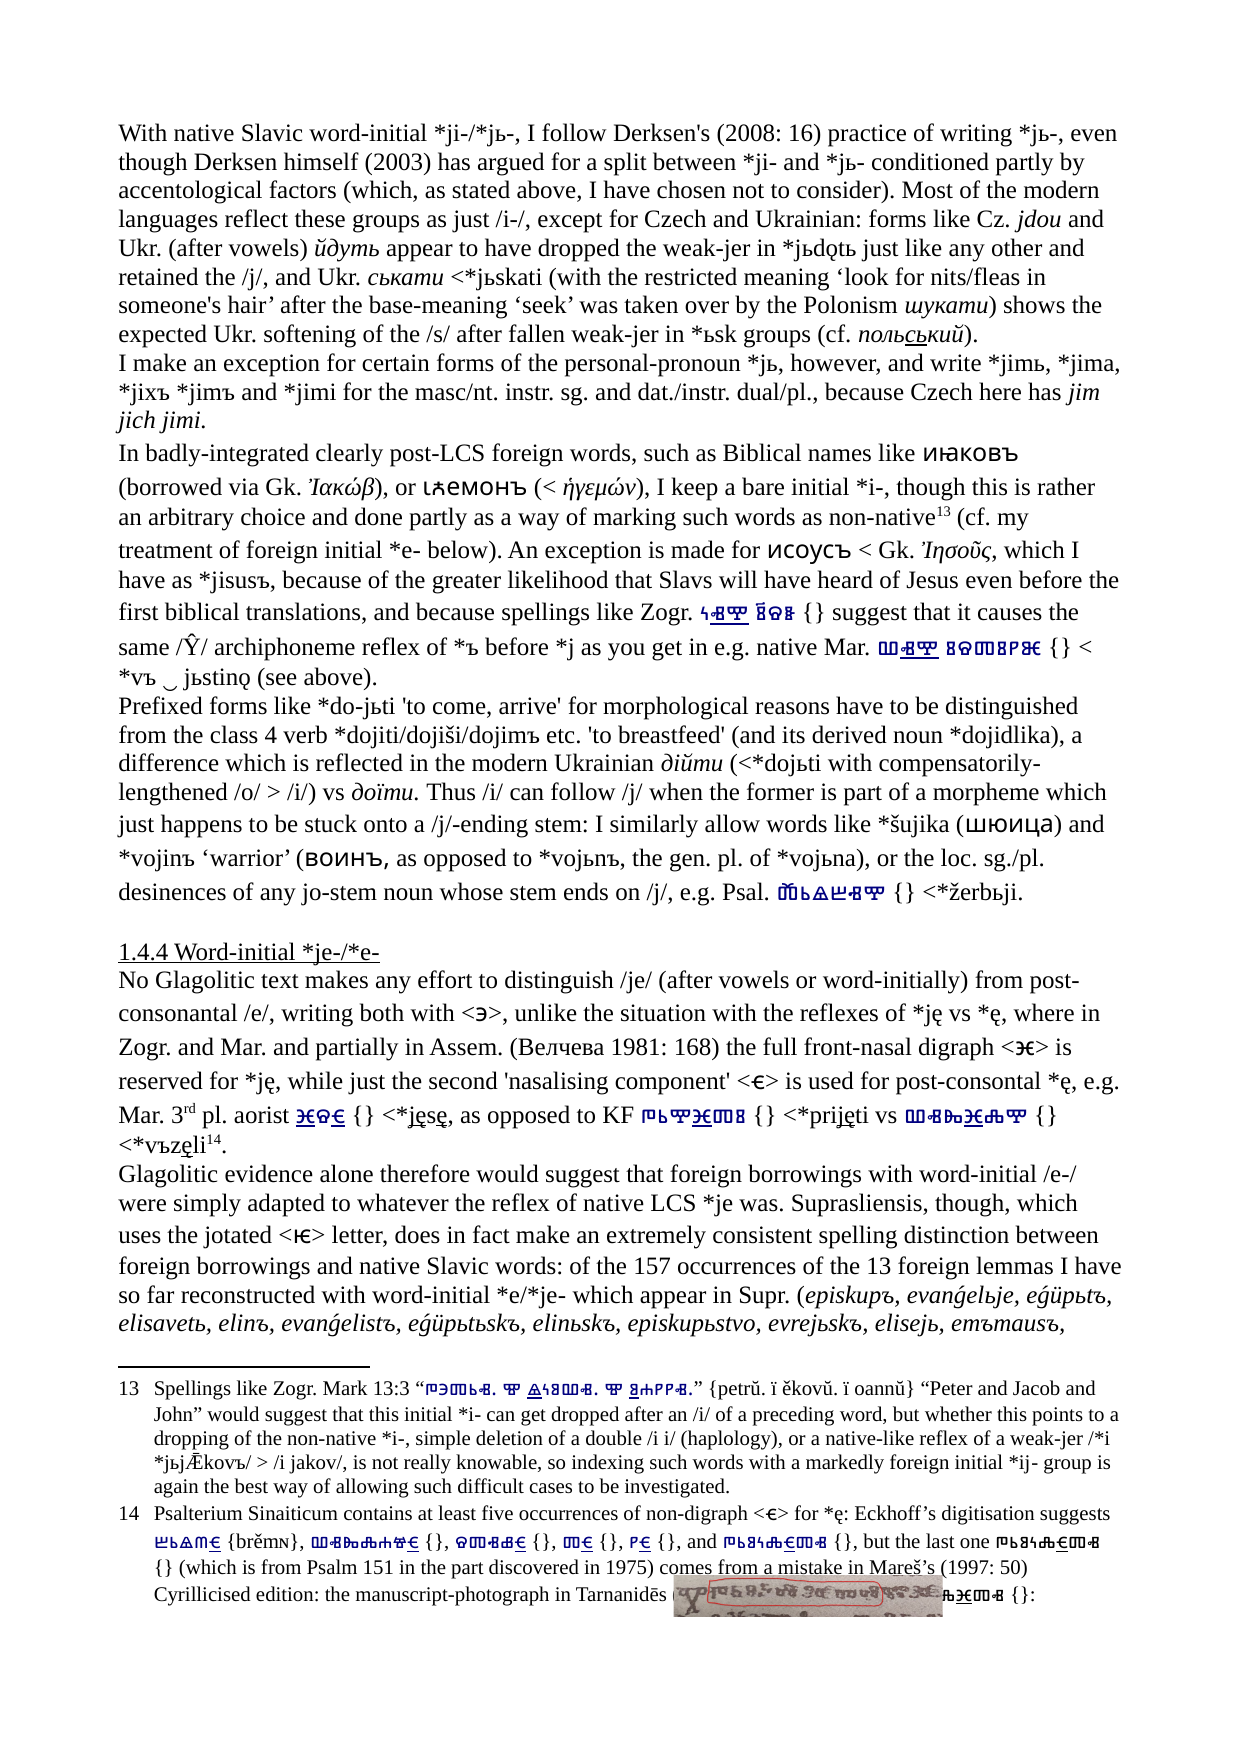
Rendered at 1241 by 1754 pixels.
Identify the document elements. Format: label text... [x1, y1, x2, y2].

text I make an exception for certain forms of the personal-pronoun *jь, however, and write *jimь, *jima, *jixъ *jimъ and *jimi for the masc/nt. instr. sg. and dat./instr. dual/pl., because Czech here has jim jich jimi. [118, 348, 1122, 434]
text Prefixed forms like *do‑jьti 'to come, arrive' for morphological reasons have to be distinguished from the class 4 verb *dojiti/dojiši/dojimъ etc. 'to breastfeed' (and its derived noun *dojidlika), a difference which is reflected in the modern Ukrainian дійти (<*dojьti with compensatorily-lengthened /o/ > /i/) vs доїти. Thus /i/ can follow /j/ when the former is part of a morpheme which just happens to be stuck onto a /j/-ending stem: I similarly allow words like *šujika (шюица) and *vojinъ ‘warrior’ (воинъ, as opposed to *vojьnъ, the gen. pl. of *vojьna), or the loc. sg./pl. desinences of any jo-stem noun whose stem ends on /j/, e.g. Psal. ⰶⱃⱑⰱⱐⰹ {} <*žerbьji. [118, 691, 1122, 908]
text Psalterium Sinaiticum contains at least five occurrences of non-digraph <ⱔ> for *ę: Eckhoff’s digitisation suggests ⰱⱃⱑⰿⱔ {brěmɴ}, ⰲⱏⰸⰾⰰⱍⱔ {}, ⱄⱅⱐⰷⱔ {}, ⱅⱔ {}, ⱀⱔ {}, and ⱂⱃⱁⰽⰾⱔⱅⱏ {}, but the last one ⱂⱃⱁⰽⰾⱔⱅⱏ {} (which is from Psalm 151 in the part discovered in 1975) comes from a mistake in Mareš’s (1997: 50) Cyrillicised edition: the manuscript-photograph in Tarnanidēs (1988: 260) clearly shows ⱂⱃⱁⰽⰾⱗⱅⱏ {}: [118, 1498, 1122, 1607]
text Glagolitic evidence alone therefore would suggest that foreign borrowings with word-initial /e-/ were simply adapted to whatever the reflex of native LCS *je was. Suprasliensis, though, which uses the jotated <ѥ> letter, does in fact make an extremely consistent spelling distinction between foreign borrowings and native Slavic words: of the 157 occurrences of the 13 foreign lemmas I have so far reconstructed with word-initial *e/*je‑ which appear in Supr. (episkupъ, evanǵelьje, eǵüpьtъ, elisavetь, elinъ, evanǵelistъ, eǵüpьtьskъ, elinьskъ, episkupьstvo, evrejьskъ, elisejь, emъmausъ, [118, 1159, 1122, 1337]
text With native Slavic word-initial *ji-/*jь-, I follow Derksen's (2008: 16) practice of writing *jь-, even though Derksen himself (2003) has argued for a split between *ji- and *jь- conditioned partly by accentological factors (which, as stated above, I have chosen not to consider). Most of the modern languages reflect these groups as just /i-/, except for Czech and Ukrainian: forms like Cz. jdou and Ukr. (after vowels) йдyть appear to have dropped the weak-jer in *jьdǫtь just like any other and retained the /j/, and Ukr. ськати <*jьskati (with the restricted meaning ‘look for nits/fleas in someone's hair’ after the base-meaning ‘seek’ was taken over by the Polonism шукати) shows the expected Ukr. softening of the /s/ after fallen weak-jer in *ьsk groups (cf. польський). [118, 118, 1122, 348]
text Spellings like Zogr. Mark 13:3 “ⱂⰵⱅⱃⱏ. ⰺ ⱑⰽⱁⰲⱏ. ⰺ ⱁⰰⱀⱀⱏ.” {petrŭ. ï ěkovŭ. ï oannŭ} “Peter and Jacob and John” would suggest that this initial *i‑ can get dropped after an /i/ of a preceding word, but whether this points to a dropping of the non-native *i‑, simple deletion of a double /i i/ (haplology), or a native-like reflex of a weak-jer /*i *jьjǢkovъ/ > /i jakov/, is not really knowable, so indexing such words with a markedly foreign initial *ij‑ group is again the best way of allowing such difficult cases to be investigated. [118, 1373, 1122, 1498]
picture [673, 1575, 943, 1617]
text In badly-integrated clearly post-LCS foreign words, such as Biblical names like иꙗковъ (borrowed via Gk. Ἰακώβ), or ꙇꙉемонъ (< ἡγεμών), I keep a bare initial *i‑, though this is rather an arbitrary choice and done partly as a way of marking such words as non-native (cf. my treatment of foreign initial *e‑ below). An exception is made for исоусъ < Gk. Ἰησοῦς, which I have as *jisusъ, because of the greater likelihood that Slavs will have heard of Jesus even before the first biblical translations, and because spellings like Zogr. ⰽⱏⰹ ⰻ҃ⱄⱛ {} suggest that it causes the same /Ŷ/ archiphoneme reflex of *ъ before *j as you get in e.g. native Mar. ⰲⱏⰹ ⰻⱄⱅⰻⱀⱘ {} < *vъ ‿ jьstinǫ (see above). [118, 434, 1122, 691]
text 1.4.4 Word-initial *je‑/*e‑ [118, 937, 1122, 966]
text No Glagolitic text makes any effort to distinguish /je/ (after vowels or word-initially) from post-consonantal /e/, writing both with <ⰵ>, unlike the situation with the reflexes of *ję vs *ę, where in Zogr. and Mar. and partially in Assem. (Велчева 1981: 168) the full front-nasal digraph <ⱗ> is reserved for *ję, while just the second 'nasalising component' <ⱔ> is used for post-consontal *ę, e.g. Mar. 3rd pl. aorist ⱗⱄⱔ {} <*jęsę, as opposed to KF ⱂⱃⰹⱗⱅⰻ {} <*prijęti vs ⰲⱏⰸⱗⰾⰹ {} <*vъzęli. [118, 966, 1122, 1159]
